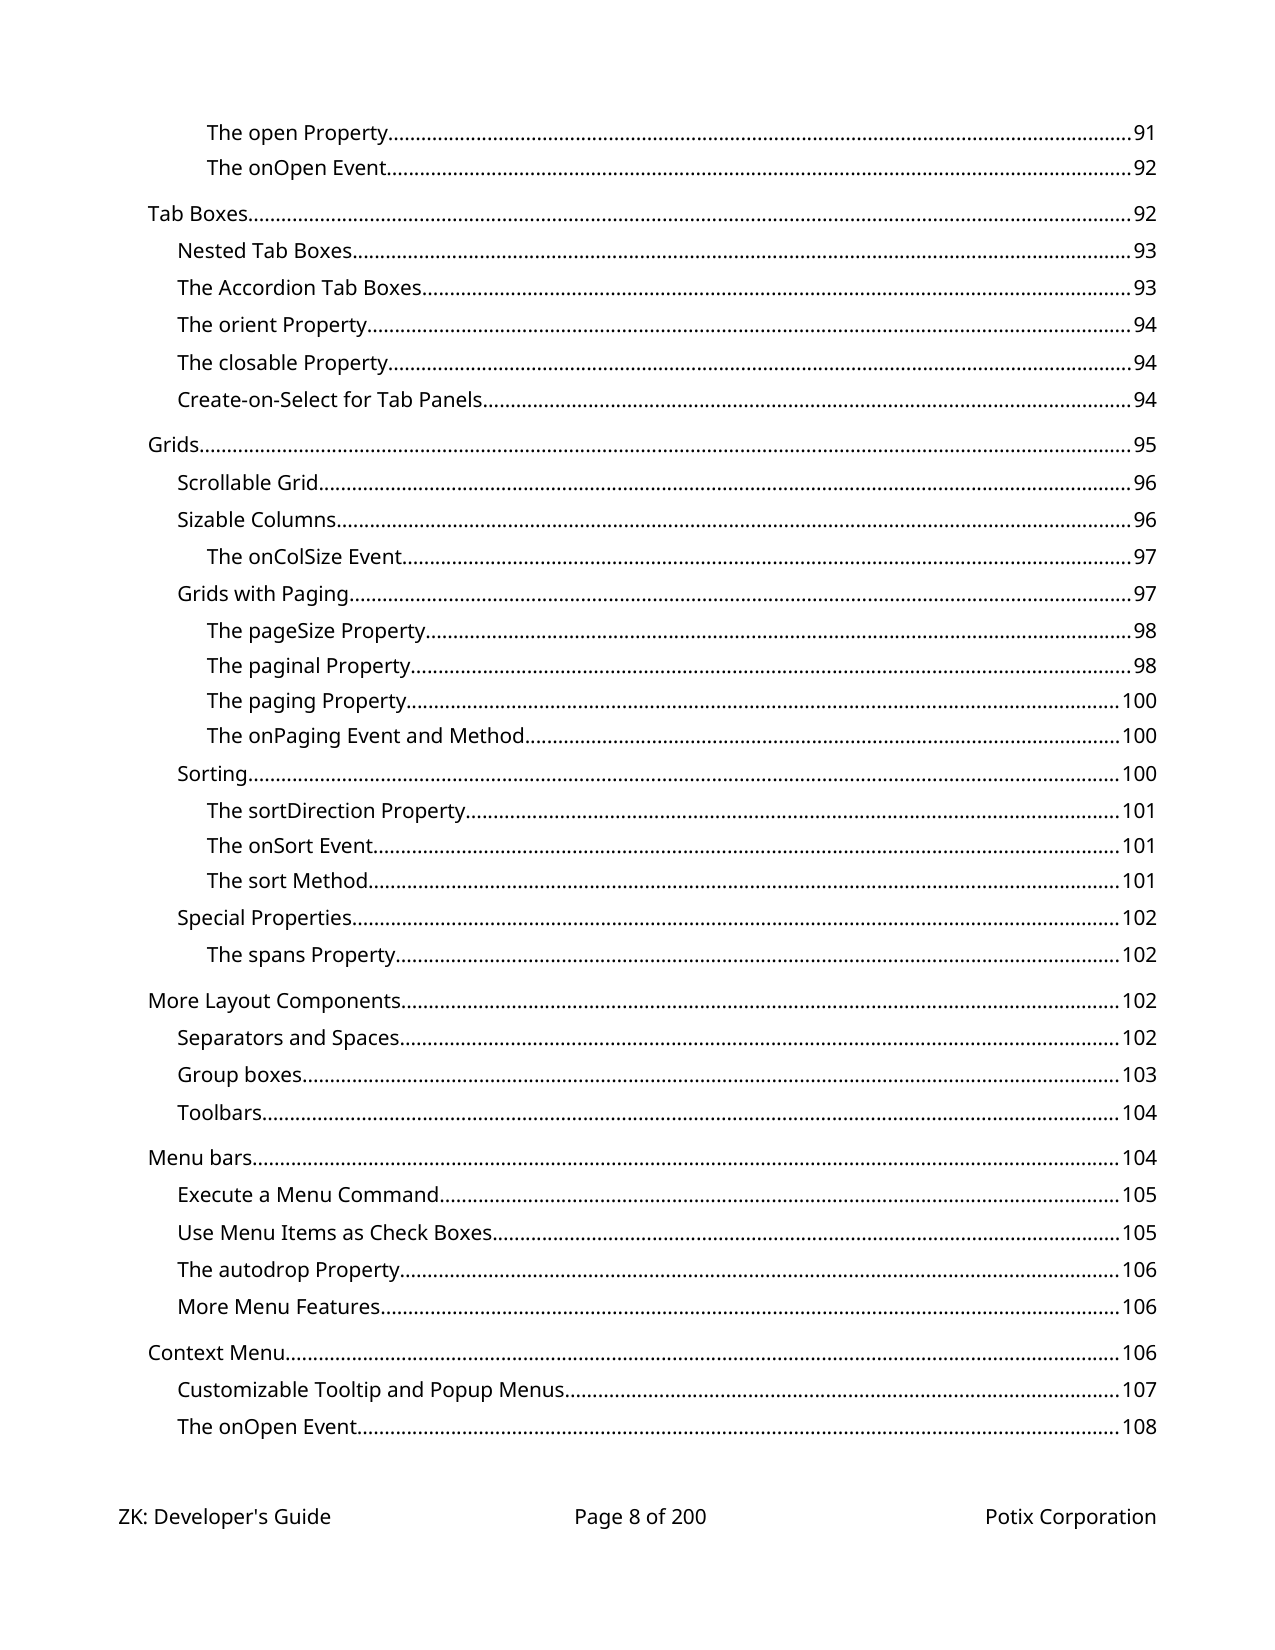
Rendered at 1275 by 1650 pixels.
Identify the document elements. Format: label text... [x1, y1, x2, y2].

text Create-on-Select for Tab Panels 94 [177, 385, 1157, 413]
text Scrollable Grid 96 [177, 468, 1157, 496]
text The Accordion Tab Boxes 93 [177, 273, 1157, 302]
text The onOpen Event 108 [177, 1412, 1157, 1440]
text The sortDirection Property 101 [207, 796, 1157, 824]
text Use Menu Items as Check Boxes 105 [177, 1218, 1157, 1246]
text Customizable Tooltip and Popup Menus 107 [177, 1375, 1157, 1403]
text The closable Property 94 [177, 348, 1157, 376]
text More Layout Components 102 [148, 986, 1157, 1014]
text Toolbars 104 [177, 1098, 1157, 1126]
text Sorting 100 [177, 759, 1157, 787]
text The orient Property 94 [177, 311, 1157, 339]
text The pageSize Property 98 [207, 616, 1157, 644]
text Special Properties 102 [177, 903, 1157, 932]
text The onSort Event 101 [207, 831, 1157, 859]
text The onPaging Event and Method 100 [207, 722, 1157, 750]
text Separators and Spaces 102 [177, 1023, 1157, 1052]
text Menu bars 104 [148, 1143, 1157, 1172]
text The open Property 91 [207, 118, 1157, 146]
text The onOpen Event 92 [207, 153, 1157, 182]
text Execute a Menu Command 105 [177, 1181, 1157, 1209]
text The onColSize Event 97 [207, 542, 1157, 570]
text The spans Property 102 [207, 940, 1157, 969]
text Tab Boxes 92 [148, 199, 1157, 227]
text Sizable Columns 96 [177, 505, 1157, 533]
text The autodrop Property 106 [177, 1255, 1157, 1283]
text More Menu Features 106 [177, 1292, 1157, 1320]
text Nested Tab Boxes 93 [177, 236, 1157, 264]
text The paginal Property 98 [207, 651, 1157, 679]
text The paging Property 100 [207, 686, 1157, 715]
text Grids with Paging 97 [177, 579, 1157, 607]
text Group boxes 103 [177, 1061, 1157, 1089]
text Grids 95 [148, 431, 1157, 459]
text The sort Method 101 [207, 866, 1157, 894]
text Context Menu 106 [148, 1338, 1157, 1366]
